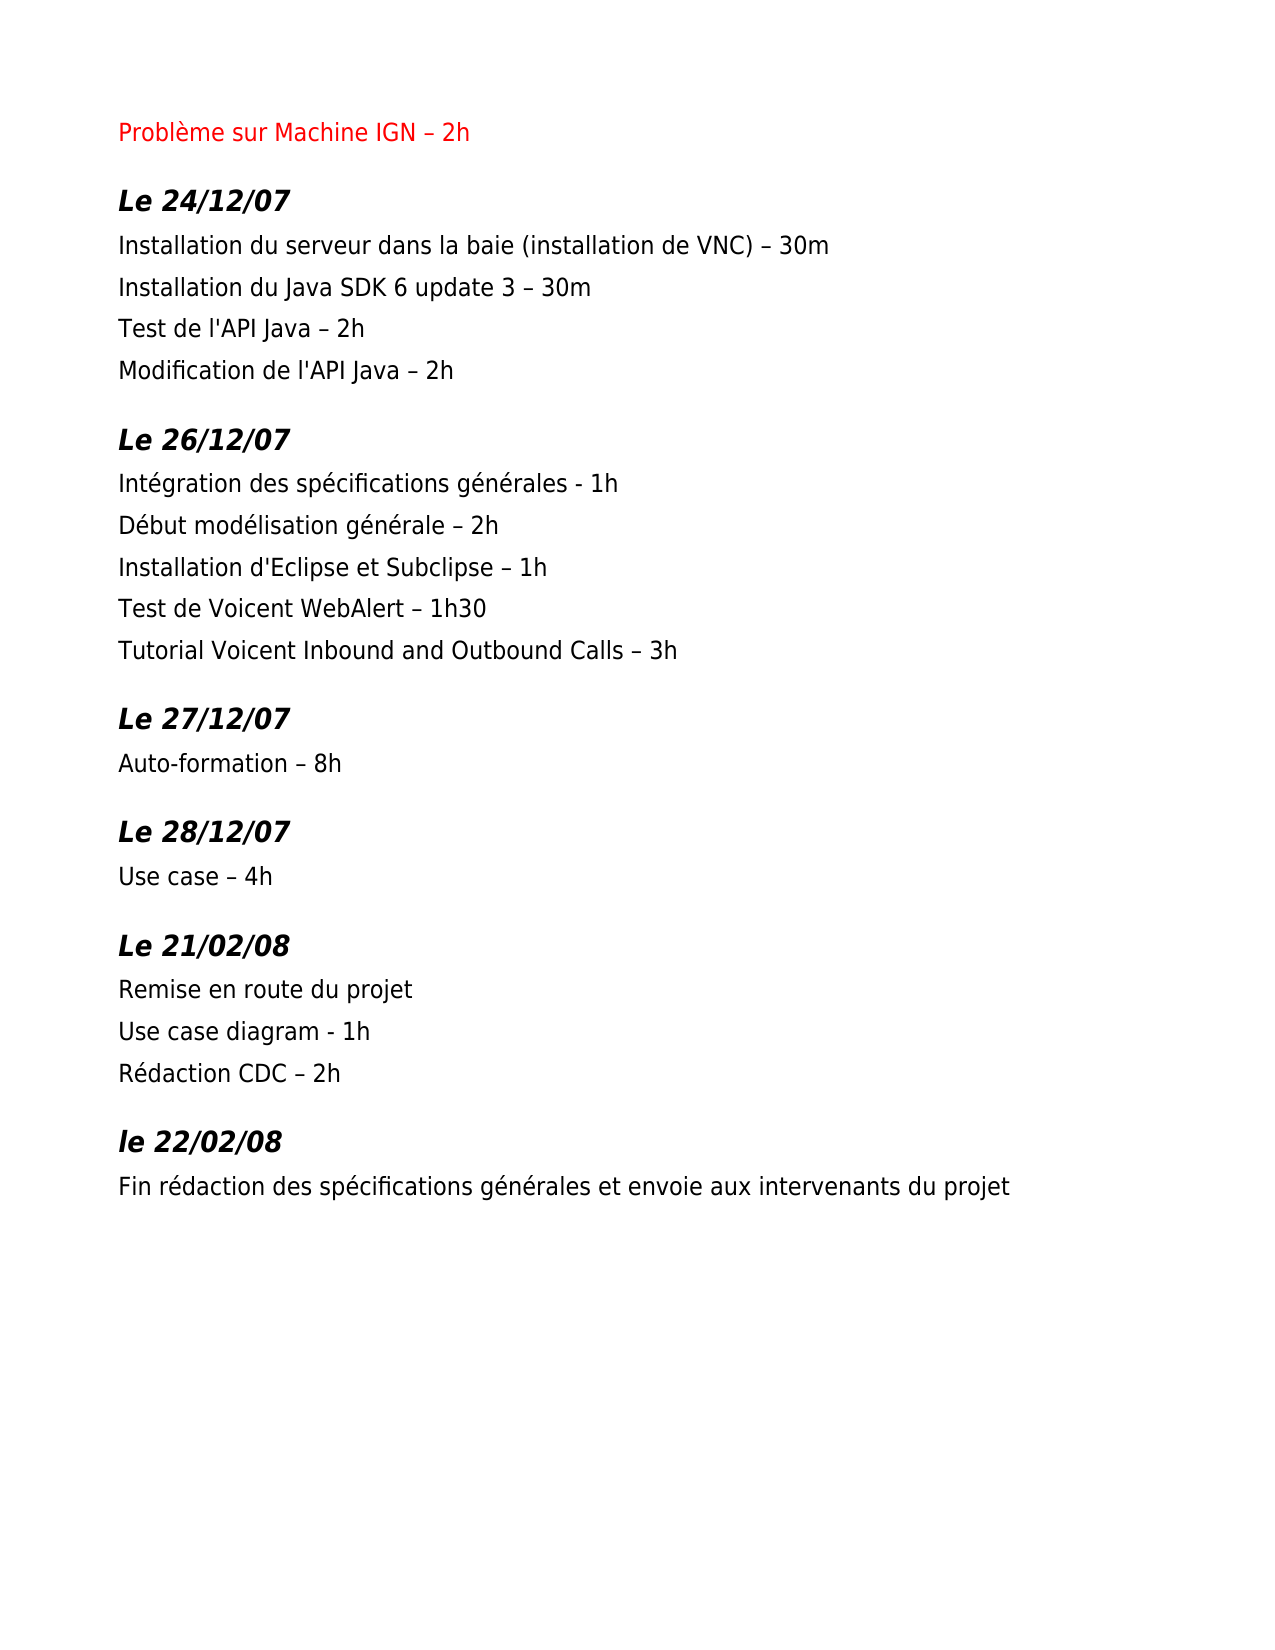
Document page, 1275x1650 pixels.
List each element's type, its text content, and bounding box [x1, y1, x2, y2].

subtitle Le 27/12/07 [118, 703, 1157, 737]
subtitle Le 28/12/07 [118, 816, 1157, 850]
subtitle Le 21/02/08 [118, 929, 1157, 963]
text Installation d'Eclipse et Subclipse – 1h [118, 553, 1157, 582]
text Remise en route du projet [118, 975, 1157, 1004]
text Use case – 4h [118, 862, 1157, 891]
subtitle Le 24/12/07 [118, 185, 1157, 219]
text Tutorial Voicent Inbound and Outbound Calls – 3h [118, 636, 1157, 665]
text Intégration des spécifications générales - 1h [118, 469, 1157, 498]
subtitle Le 26/12/07 [118, 423, 1157, 457]
text Fin rédaction des spécifications générales et envoie aux intervenants du projet [118, 1172, 1157, 1201]
text Modification de l'API Java – 2h [118, 356, 1157, 385]
text Installation du Java SDK 6 update 3 – 30m [118, 273, 1157, 302]
text Rédaction CDC – 2h [118, 1059, 1157, 1088]
subtitle le 22/02/08 [118, 1125, 1157, 1159]
text Problème sur Machine IGN – 2h [118, 118, 1157, 147]
text Test de l'API Java – 2h [118, 314, 1157, 344]
text Début modélisation générale – 2h [118, 511, 1157, 540]
text Use case diagram - 1h [118, 1017, 1157, 1046]
text Test de Voicent WebAlert – 1h30 [118, 594, 1157, 623]
text Auto-formation – 8h [118, 749, 1157, 778]
text Installation du serveur dans la baie (installation de VNC) – 30m [118, 231, 1157, 260]
